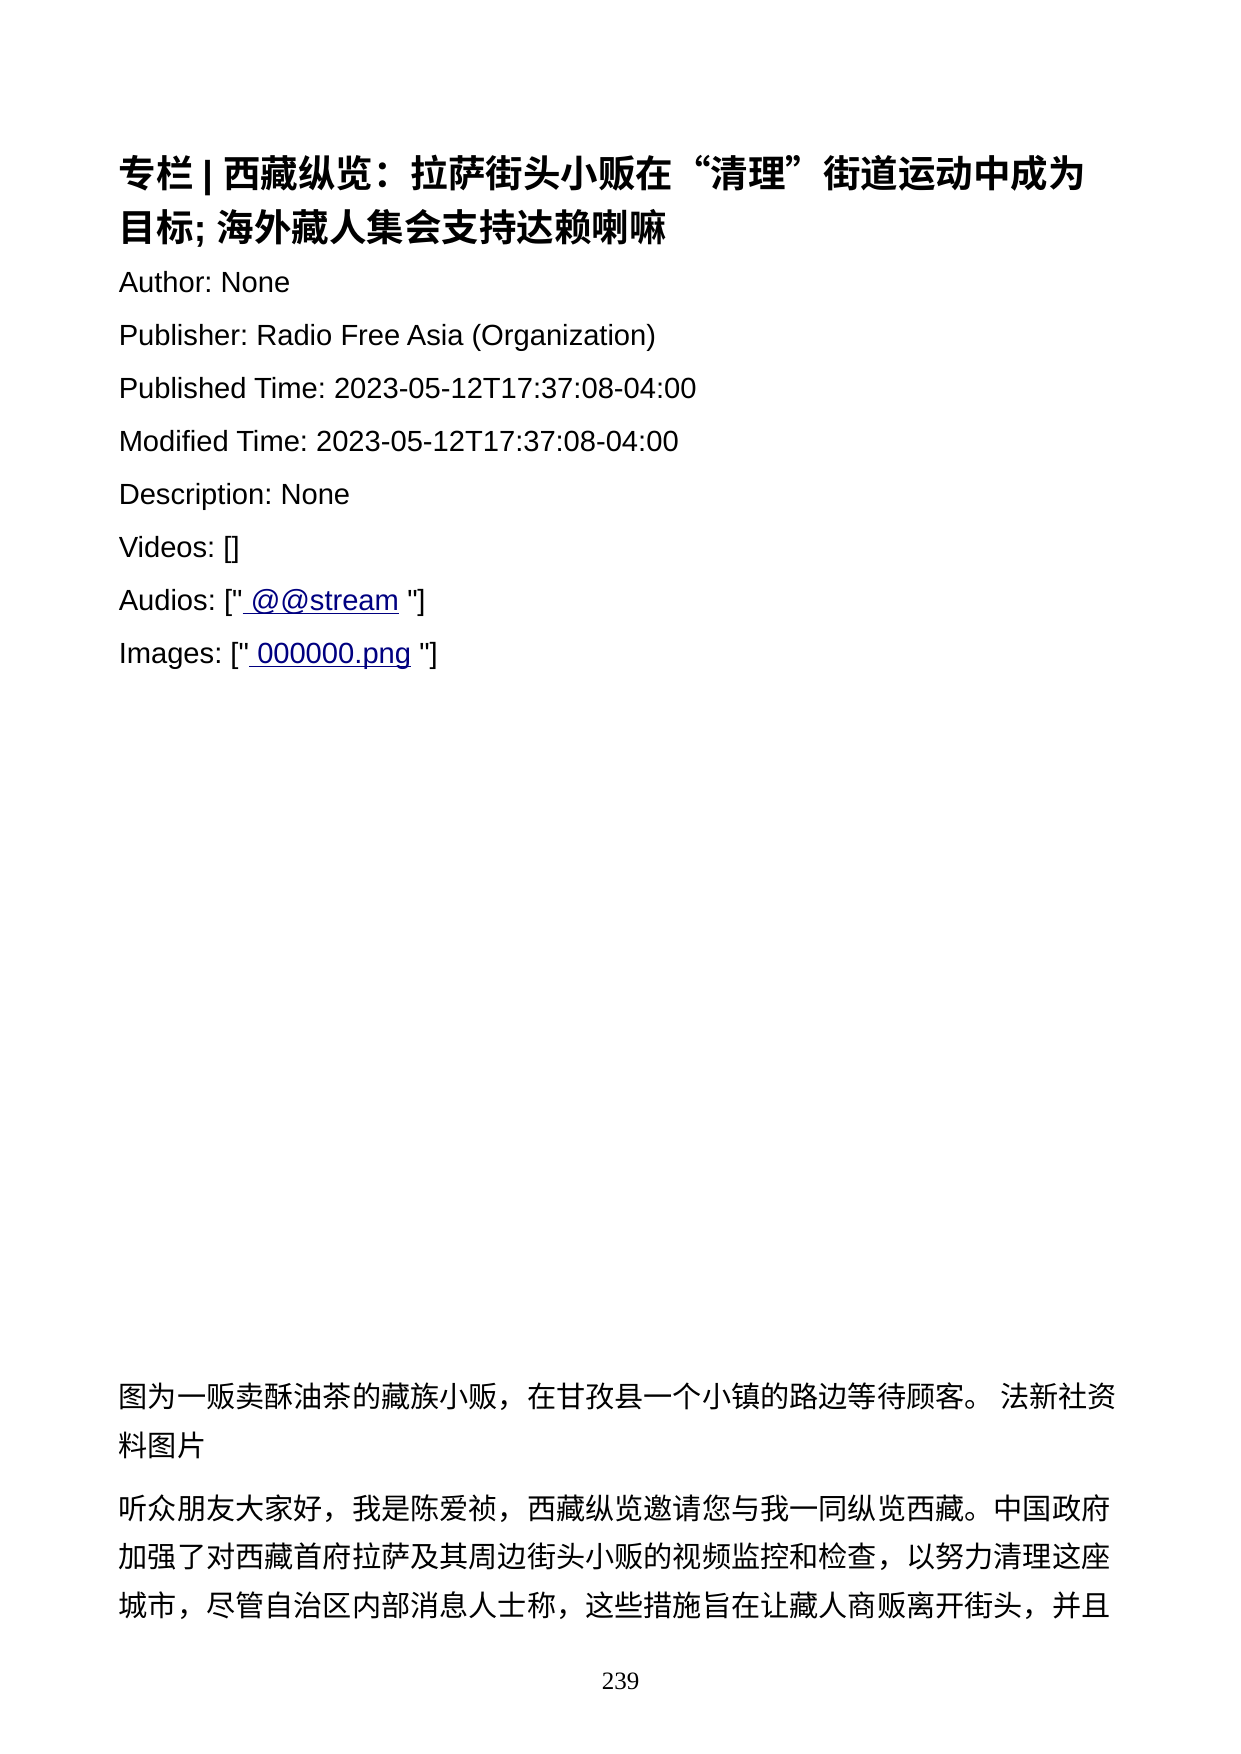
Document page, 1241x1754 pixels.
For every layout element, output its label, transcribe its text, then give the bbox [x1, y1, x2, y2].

text Author: None [118, 264, 1122, 298]
text 听众朋友大家好，我是陈爱祯，西藏纵览邀请您与我一同纵览西藏。中国政府加强了对西藏首府拉萨及其周边街头小贩的视频监控和检查，以努力清理这座城市，尽管自治区内部消息人士称，这些措施旨在让藏人商贩离开街头，并且 [118, 1485, 1122, 1625]
text Published Time: 2023-05-12T17:37:08-04:00 [118, 371, 1122, 404]
text Audios: [" @@stream "] [118, 583, 1122, 617]
text Images: [" 000000.png "] [118, 636, 1122, 670]
text Videos: [] [118, 530, 1122, 564]
text Publisher: Radio Free Asia (Organization) [118, 318, 1122, 351]
text 图为一贩卖酥油茶的藏族小贩，在甘孜县一个小镇的路边等待顾客。 法新社资料图片 [118, 689, 1122, 1464]
text Modified Time: 2023-05-12T17:37:08-04:00 [118, 424, 1122, 457]
subtitle 专栏 | 西藏纵览：拉萨街头小贩在“清理”街道运动中成为目标; 海外藏人集会支持达赖喇嘛 [118, 143, 1122, 252]
text Description: None [118, 477, 1122, 511]
